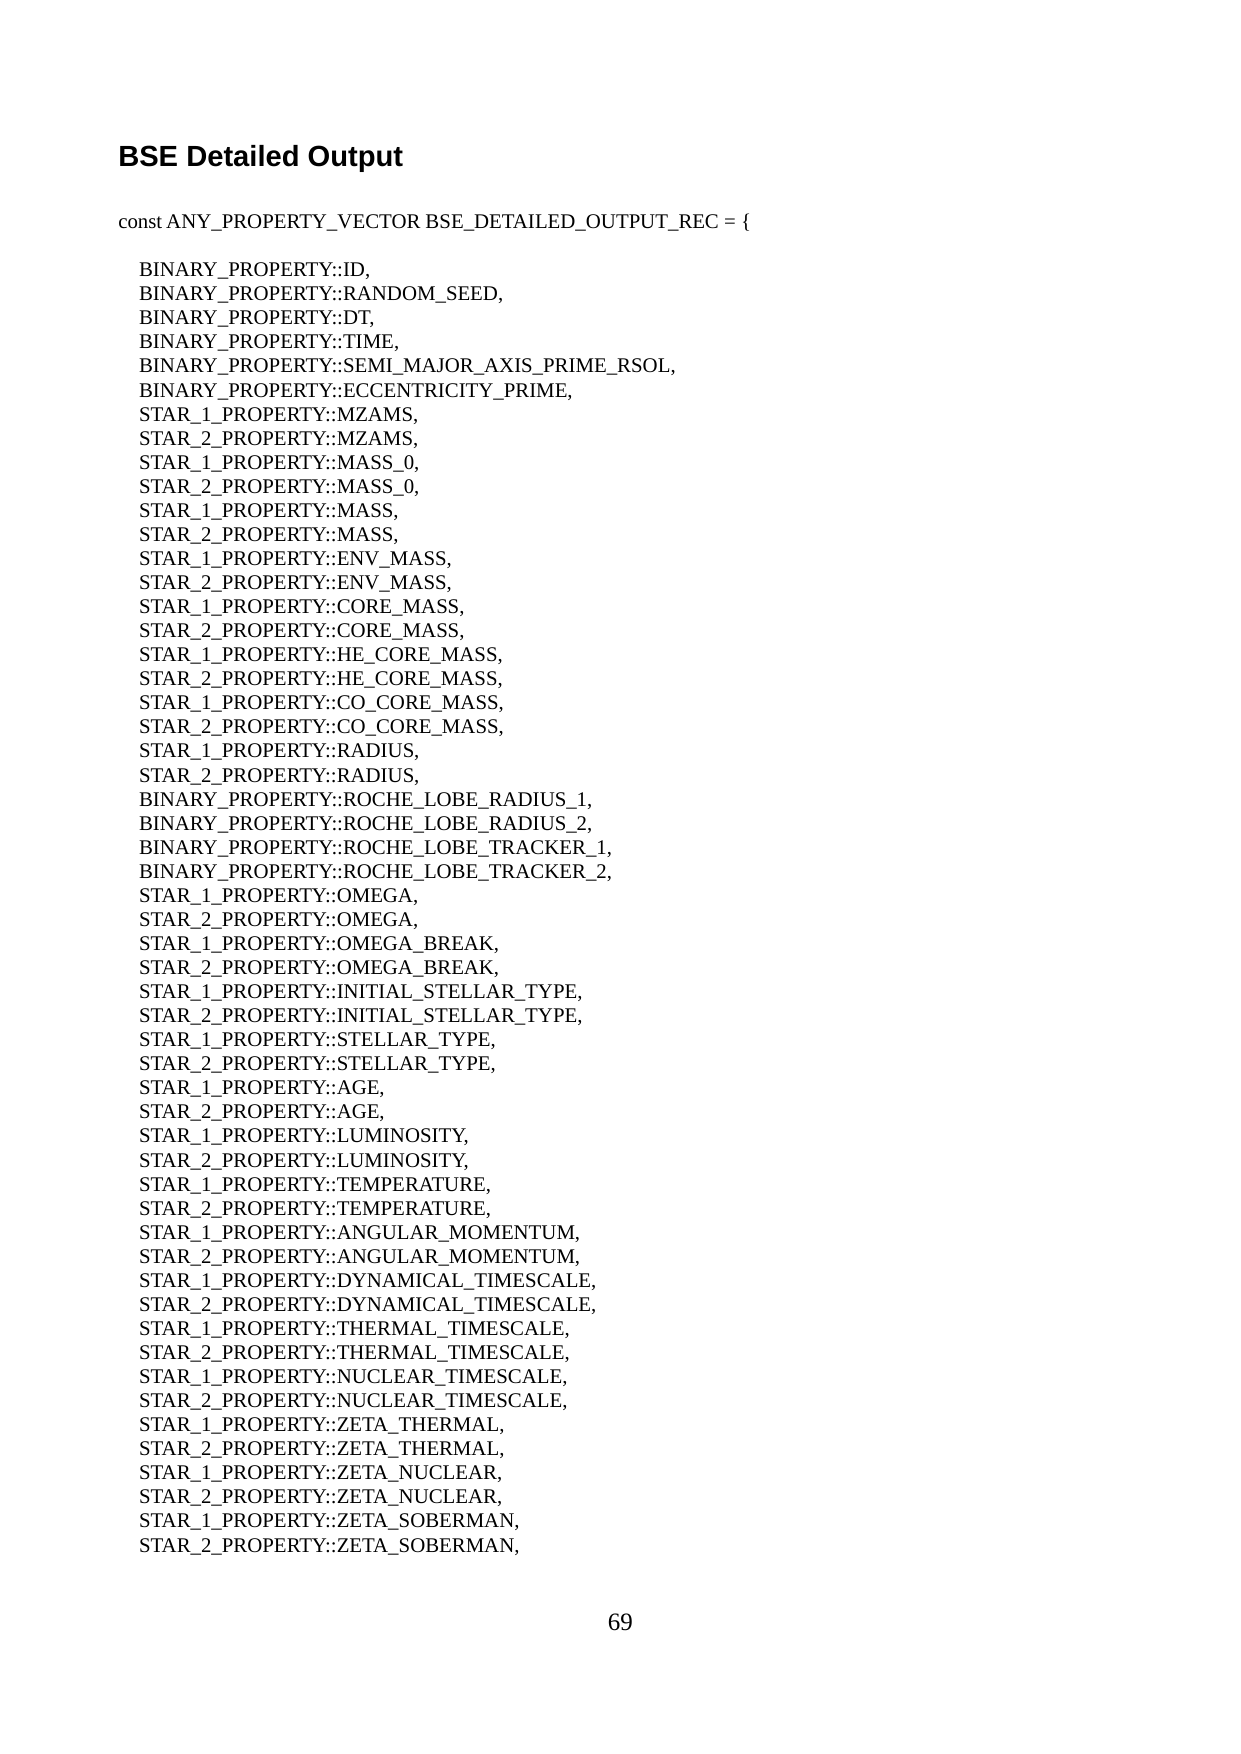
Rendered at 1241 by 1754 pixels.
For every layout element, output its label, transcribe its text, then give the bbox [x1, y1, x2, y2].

text STAR_1_PROPERTY::CORE_MASS, [118, 594, 1122, 618]
text STAR_1_PROPERTY::AGE, [118, 1075, 1122, 1099]
text STAR_2_PROPERTY::MASS_0, [118, 474, 1122, 498]
text BINARY_PROPERTY::RANDOM_SEED, [118, 281, 1122, 305]
text STAR_1_PROPERTY::LUMINOSITY, [118, 1123, 1122, 1147]
text STAR_2_PROPERTY::HE_CORE_MASS, [118, 666, 1122, 690]
text STAR_2_PROPERTY::MZAMS, [118, 426, 1122, 450]
text STAR_2_PROPERTY::ANGULAR_MOMENTUM, [118, 1244, 1122, 1268]
text STAR_1_PROPERTY::DYNAMICAL_TIMESCALE, [118, 1268, 1122, 1292]
text STAR_2_PROPERTY::NUCLEAR_TIMESCALE, [118, 1388, 1122, 1412]
text STAR_1_PROPERTY::ZETA_THERMAL, [118, 1412, 1122, 1436]
text STAR_2_PROPERTY::ZETA_NUCLEAR, [118, 1484, 1122, 1508]
text BINARY_PROPERTY::ROCHE_LOBE_TRACKER_1, [118, 835, 1122, 859]
subtitle BSE Detailed Output [118, 139, 1122, 172]
text BINARY_PROPERTY::TIME, [118, 329, 1122, 353]
text STAR_1_PROPERTY::OMEGA_BREAK, [118, 931, 1122, 955]
text STAR_2_PROPERTY::DYNAMICAL_TIMESCALE, [118, 1292, 1122, 1316]
text STAR_2_PROPERTY::AGE, [118, 1099, 1122, 1123]
text STAR_2_PROPERTY::ZETA_SOBERMAN, [118, 1532, 1122, 1557]
text STAR_1_PROPERTY::ZETA_NUCLEAR, [118, 1460, 1122, 1484]
text BINARY_PROPERTY::ID, [118, 257, 1122, 281]
text STAR_1_PROPERTY::ZETA_SOBERMAN, [118, 1508, 1122, 1532]
text BINARY_PROPERTY::ROCHE_LOBE_RADIUS_2, [118, 811, 1122, 835]
text BINARY_PROPERTY::DT, [118, 305, 1122, 329]
text STAR_1_PROPERTY::TEMPERATURE, [118, 1172, 1122, 1196]
text STAR_2_PROPERTY::INITIAL_STELLAR_TYPE, [118, 1003, 1122, 1027]
text STAR_1_PROPERTY::STELLAR_TYPE, [118, 1027, 1122, 1051]
text STAR_2_PROPERTY::CORE_MASS, [118, 618, 1122, 642]
text STAR_2_PROPERTY::LUMINOSITY, [118, 1147, 1122, 1172]
text STAR_1_PROPERTY::OMEGA, [118, 883, 1122, 907]
text STAR_2_PROPERTY::RADIUS, [118, 762, 1122, 787]
text STAR_1_PROPERTY::INITIAL_STELLAR_TYPE, [118, 979, 1122, 1003]
text STAR_2_PROPERTY::ENV_MASS, [118, 570, 1122, 594]
text const ANY_PROPERTY_VECTOR BSE_DETAILED_OUTPUT_REC = { [118, 209, 1122, 233]
text STAR_2_PROPERTY::OMEGA_BREAK, [118, 955, 1122, 979]
text STAR_2_PROPERTY::OMEGA, [118, 907, 1122, 931]
text STAR_1_PROPERTY::ENV_MASS, [118, 546, 1122, 570]
text STAR_2_PROPERTY::CO_CORE_MASS, [118, 714, 1122, 738]
text STAR_2_PROPERTY::ZETA_THERMAL, [118, 1436, 1122, 1460]
text STAR_1_PROPERTY::ANGULAR_MOMENTUM, [118, 1220, 1122, 1244]
text BINARY_PROPERTY::ROCHE_LOBE_RADIUS_1, [118, 787, 1122, 811]
text BINARY_PROPERTY::SEMI_MAJOR_AXIS_PRIME_RSOL, [118, 353, 1122, 377]
text STAR_1_PROPERTY::RADIUS, [118, 738, 1122, 762]
text STAR_2_PROPERTY::STELLAR_TYPE, [118, 1051, 1122, 1075]
text STAR_1_PROPERTY::CO_CORE_MASS, [118, 690, 1122, 714]
text BINARY_PROPERTY::ECCENTRICITY_PRIME, [118, 377, 1122, 402]
text STAR_1_PROPERTY::MASS, [118, 498, 1122, 522]
text STAR_1_PROPERTY::HE_CORE_MASS, [118, 642, 1122, 666]
text STAR_1_PROPERTY::THERMAL_TIMESCALE, [118, 1316, 1122, 1340]
text BINARY_PROPERTY::ROCHE_LOBE_TRACKER_2, [118, 859, 1122, 883]
text STAR_2_PROPERTY::TEMPERATURE, [118, 1196, 1122, 1220]
text STAR_1_PROPERTY::MASS_0, [118, 450, 1122, 474]
text STAR_1_PROPERTY::NUCLEAR_TIMESCALE, [118, 1364, 1122, 1388]
text STAR_1_PROPERTY::MZAMS, [118, 402, 1122, 426]
text STAR_2_PROPERTY::THERMAL_TIMESCALE, [118, 1340, 1122, 1364]
text STAR_2_PROPERTY::MASS, [118, 522, 1122, 546]
